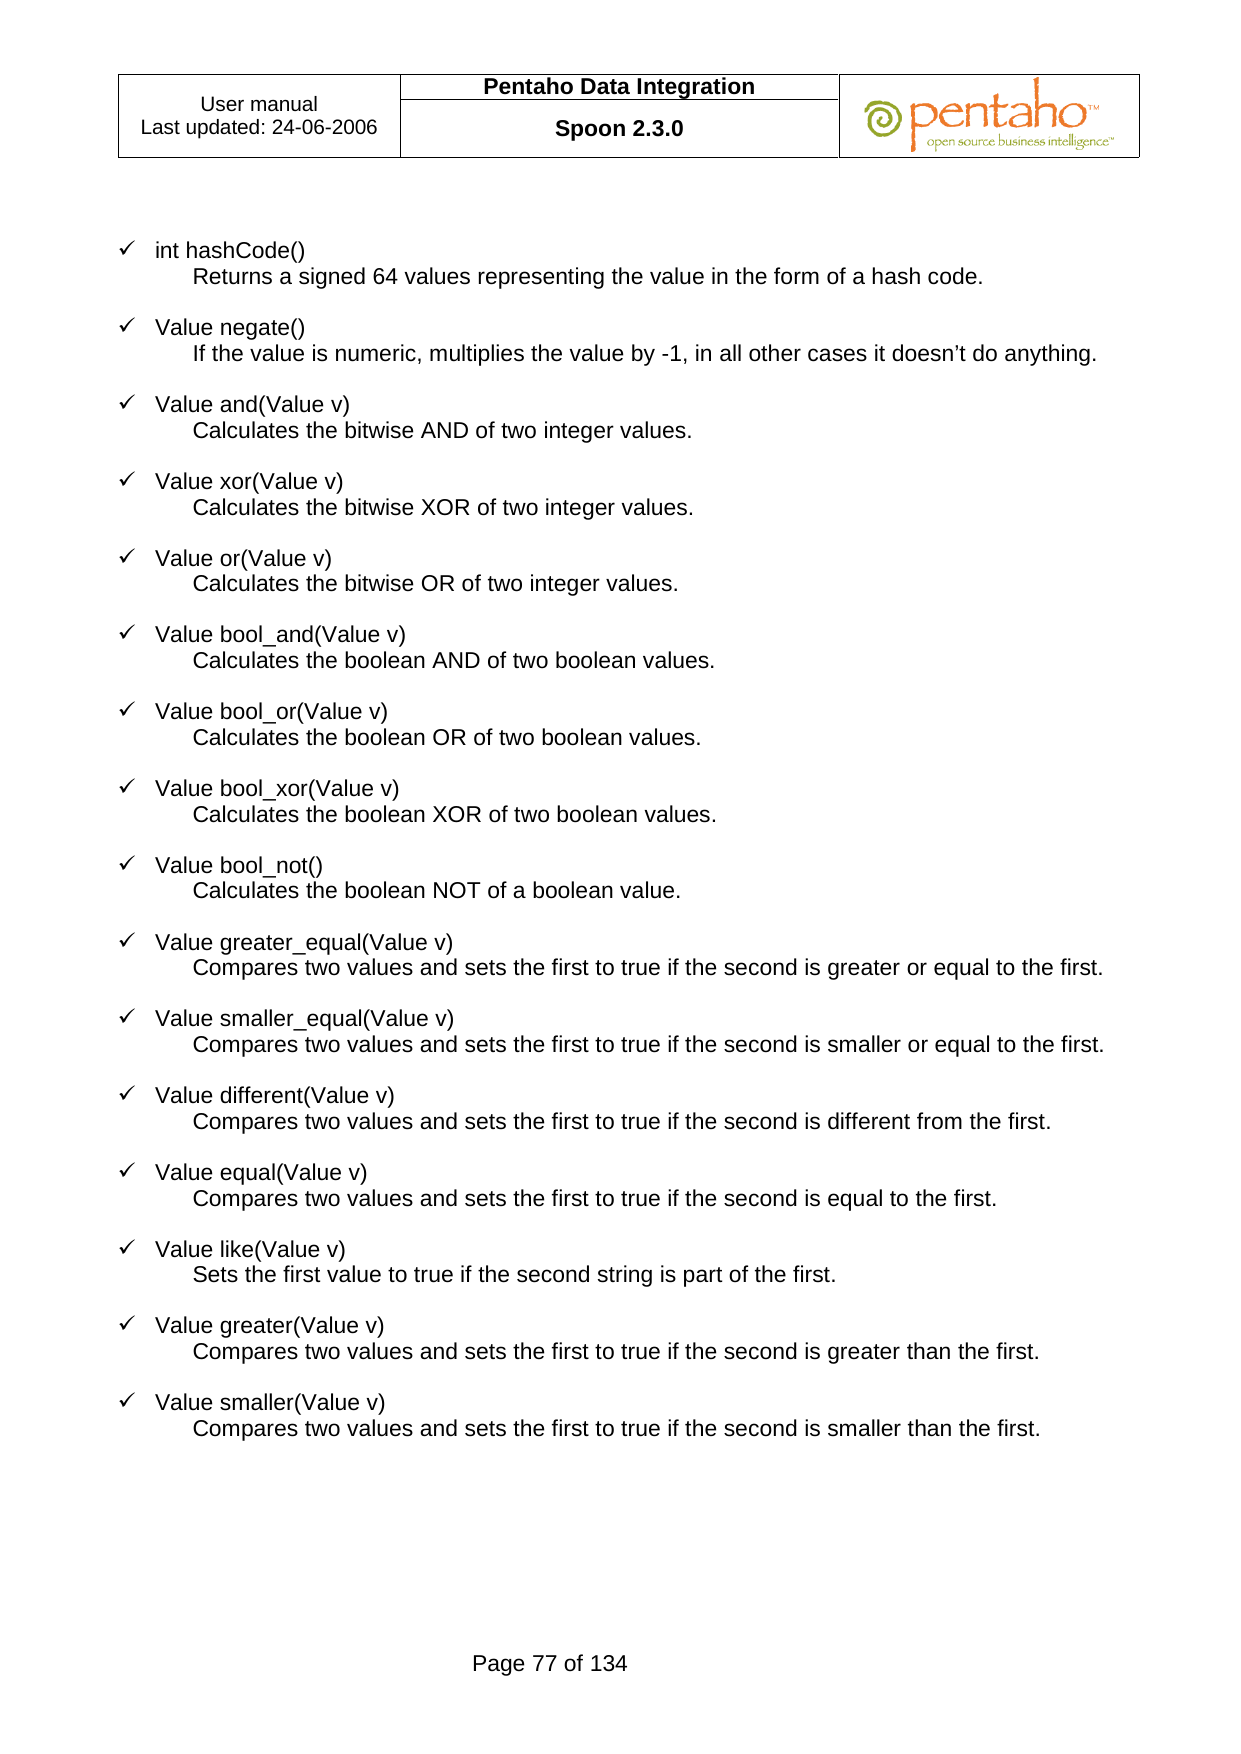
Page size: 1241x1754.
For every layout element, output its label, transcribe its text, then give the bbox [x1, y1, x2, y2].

text Compares two values and sets the first to true if the second is greater or equal to the first. [192, 955, 1137, 980]
list Value bool_xor(Value v) [117, 776, 1137, 801]
text If the value is numeric, multiplies the value by -1, in all other cases it doesn’t do anything. [192, 341, 1137, 366]
text Compares two values and sets the first to true if the second is smaller or equal to the first. [192, 1032, 1137, 1057]
list int hashCode() [117, 238, 1137, 264]
text Returns a signed 64 values representing the value in the form of a hash code. [192, 264, 1137, 289]
list Value and(Value v) [117, 392, 1137, 417]
list Value xor(Value v) [117, 468, 1137, 494]
list Value equal(Value v) [117, 1159, 1137, 1185]
list Value greater(Value v) [117, 1313, 1137, 1339]
text Calculates the boolean XOR of two boolean values. [192, 801, 1137, 827]
list Value bool_and(Value v) [117, 622, 1137, 648]
text Sets the first value to true if the second string is part of the first. [192, 1262, 1137, 1287]
list Value different(Value v) [117, 1083, 1137, 1108]
list Value bool_not() [117, 852, 1137, 878]
text Calculates the bitwise AND of two integer values. [192, 417, 1137, 443]
text Compares two values and sets the first to true if the second is equal to the first. [192, 1185, 1137, 1211]
text Calculates the boolean NOT of a boolean value. [192, 878, 1137, 904]
list Value like(Value v) [117, 1236, 1137, 1262]
list Value negate() [117, 315, 1137, 341]
text Calculates the bitwise XOR of two integer values. [192, 494, 1137, 520]
list Value bool_or(Value v) [117, 699, 1137, 724]
text Calculates the boolean OR of two boolean values. [192, 724, 1137, 750]
list Value smaller_equal(Value v) [117, 1006, 1137, 1032]
text Compares two values and sets the first to true if the second is greater than the first. [192, 1339, 1137, 1364]
text Compares two values and sets the first to true if the second is smaller than the first. [192, 1416, 1137, 1441]
text Calculates the boolean AND of two boolean values. [192, 648, 1137, 673]
list Value smaller(Value v) [117, 1390, 1137, 1416]
text Calculates the bitwise OR of two integer values. [192, 571, 1137, 597]
list Value or(Value v) [117, 545, 1137, 571]
list Value greater_equal(Value v) [117, 929, 1137, 955]
text Compares two values and sets the first to true if the second is different from the first. [192, 1108, 1137, 1134]
